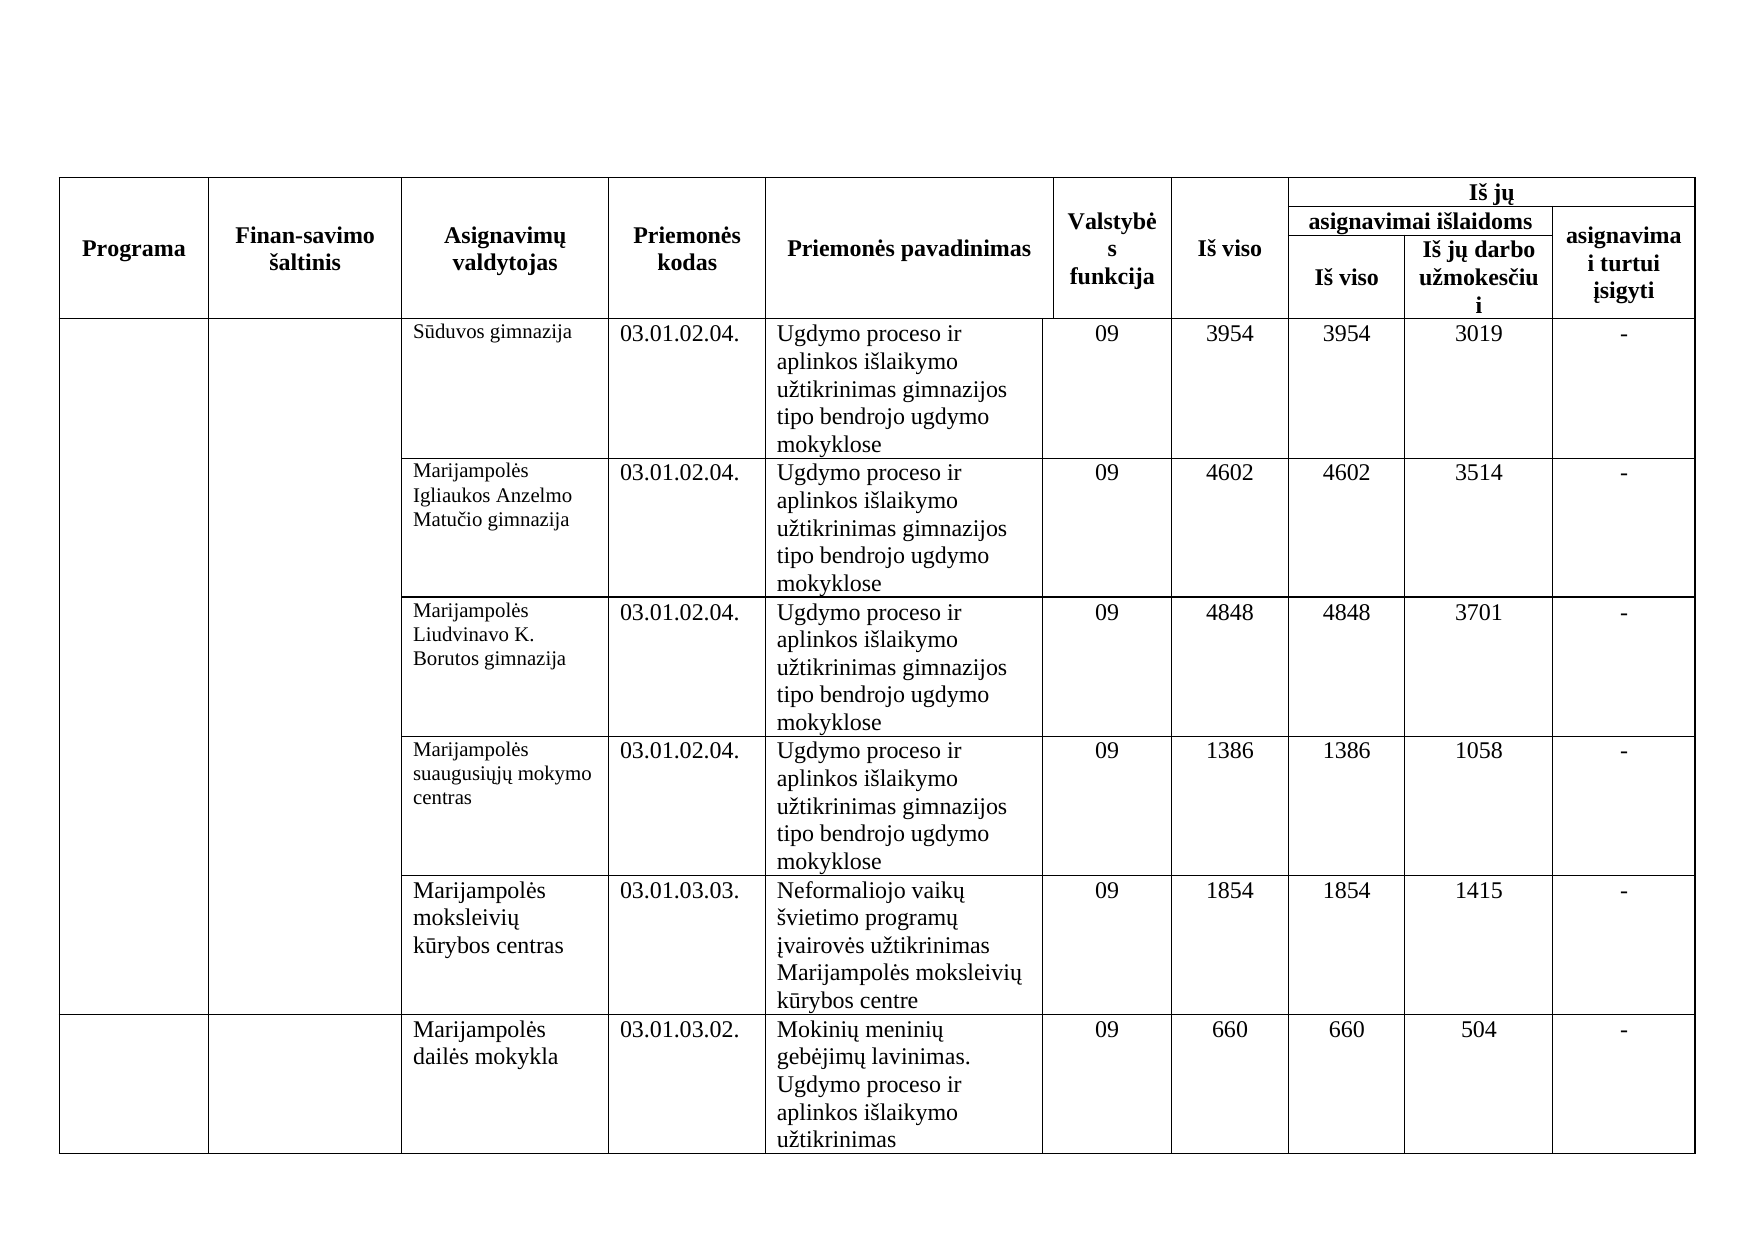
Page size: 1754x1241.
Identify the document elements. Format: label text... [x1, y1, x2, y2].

table_cell Marijampolės Igliaukos Anzelmo Matučio gimnazija [402, 459, 608, 596]
table_cell - [1553, 876, 1694, 1014]
table_cell 3019 [1405, 319, 1552, 457]
table_cell 09 [1043, 319, 1171, 457]
table_cell 03.01.03.03. [609, 876, 765, 1014]
table_header Priemonės pavadinimas [766, 178, 1053, 318]
table_header Iš jų [1289, 178, 1694, 206]
table_cell Ugdymo proceso ir aplinkos išlaikymo užtikrinimas gimnazijos tipo bendrojo ugdymo mokyklose [766, 598, 1042, 736]
table_header Priemonės kodas [609, 178, 765, 318]
table_cell - [1553, 459, 1694, 596]
table_cell 1058 [1405, 737, 1552, 874]
table_cell 3954 [1172, 319, 1288, 457]
table_cell 1386 [1289, 737, 1404, 874]
table_cell - [1553, 598, 1694, 736]
table_cell 1854 [1172, 876, 1288, 1014]
table_cell 09 [1043, 598, 1171, 736]
table_cell 660 [1172, 1015, 1288, 1153]
table_cell 09 [1043, 876, 1171, 1014]
table_cell - [1553, 319, 1694, 457]
table_cell 1415 [1405, 876, 1552, 1014]
table_cell 4848 [1289, 598, 1404, 736]
table_cell - [1553, 1015, 1694, 1153]
table_cell [60, 319, 208, 457]
table_cell Sūduvos gimnazija [402, 319, 608, 457]
table_cell 3701 [1405, 598, 1552, 736]
table_cell Iš viso [1289, 236, 1404, 318]
table_cell 4602 [1289, 459, 1404, 596]
table_cell [209, 458, 401, 596]
table_cell 3954 [1289, 319, 1404, 457]
table_header Programa [60, 178, 208, 318]
table_cell Neformaliojo vaikų švietimo programų įvairovės užtikrinimas Marijampolės moksleivių kūrybos centre [766, 876, 1042, 1014]
table_cell 03.01.03.02. [609, 1015, 765, 1153]
table_cell 03.01.02.04. [609, 319, 765, 457]
table_cell - [1553, 737, 1694, 874]
table_cell Marijampolės Liudvinavo K. Borutos gimnazija [402, 598, 608, 736]
table_header Asignavimų valdytojas [402, 178, 608, 318]
table_cell 660 [1289, 1015, 1404, 1153]
table_cell Iš jų darbo užmokesčiui [1405, 236, 1552, 318]
table_cell 1854 [1289, 876, 1404, 1014]
table_cell [209, 875, 401, 1014]
table_cell 03.01.02.04. [609, 459, 765, 596]
table_cell 4848 [1172, 598, 1288, 736]
table_cell asignavimai turtui įsigyti [1553, 207, 1694, 318]
table_cell 3514 [1405, 459, 1552, 596]
table_cell [209, 736, 401, 874]
table_cell Marijampolės dailės mokykla [402, 1015, 608, 1153]
table_cell Mokinių meninių gebėjimų lavinimas. Ugdymo proceso ir aplinkos išlaikymo užtikrinimas [766, 1015, 1042, 1153]
table_cell 1386 [1172, 737, 1288, 874]
table_cell Ugdymo proceso ir aplinkos išlaikymo užtikrinimas gimnazijos tipo bendrojo ugdymo mokyklose [766, 737, 1042, 874]
table_cell [209, 319, 401, 457]
table_cell asignavimai išlaidoms [1289, 207, 1552, 234]
table_cell [209, 596, 401, 736]
table_cell 09 [1043, 459, 1171, 596]
table_cell [60, 736, 208, 874]
table_cell 09 [1043, 737, 1171, 874]
table_cell 03.01.02.04. [609, 737, 765, 874]
table_cell Ugdymo proceso ir aplinkos išlaikymo užtikrinimas gimnazijos tipo bendrojo ugdymo mokyklose [766, 459, 1042, 596]
table_cell 03.01.02.04. [609, 598, 765, 736]
table_cell Marijampolės moksleivių kūrybos centras [402, 876, 608, 1014]
table_header Iš viso [1172, 178, 1288, 318]
table_header Valstybės funkcija [1054, 178, 1171, 318]
table_cell [209, 1015, 401, 1153]
table_cell [60, 875, 208, 1014]
table_cell Marijampolės suaugusiųjų mokymo centras [402, 737, 608, 874]
table_cell 504 [1405, 1015, 1552, 1153]
table_cell Ugdymo proceso ir aplinkos išlaikymo užtikrinimas gimnazijos tipo bendrojo ugdymo mokyklose [766, 319, 1042, 457]
table_cell [60, 596, 208, 736]
table_cell [60, 458, 208, 596]
table_header Finan-savimo šaltinis [209, 178, 401, 318]
table_cell 4602 [1172, 459, 1288, 596]
table_cell 09 [1043, 1015, 1171, 1153]
table_cell [60, 1015, 208, 1153]
